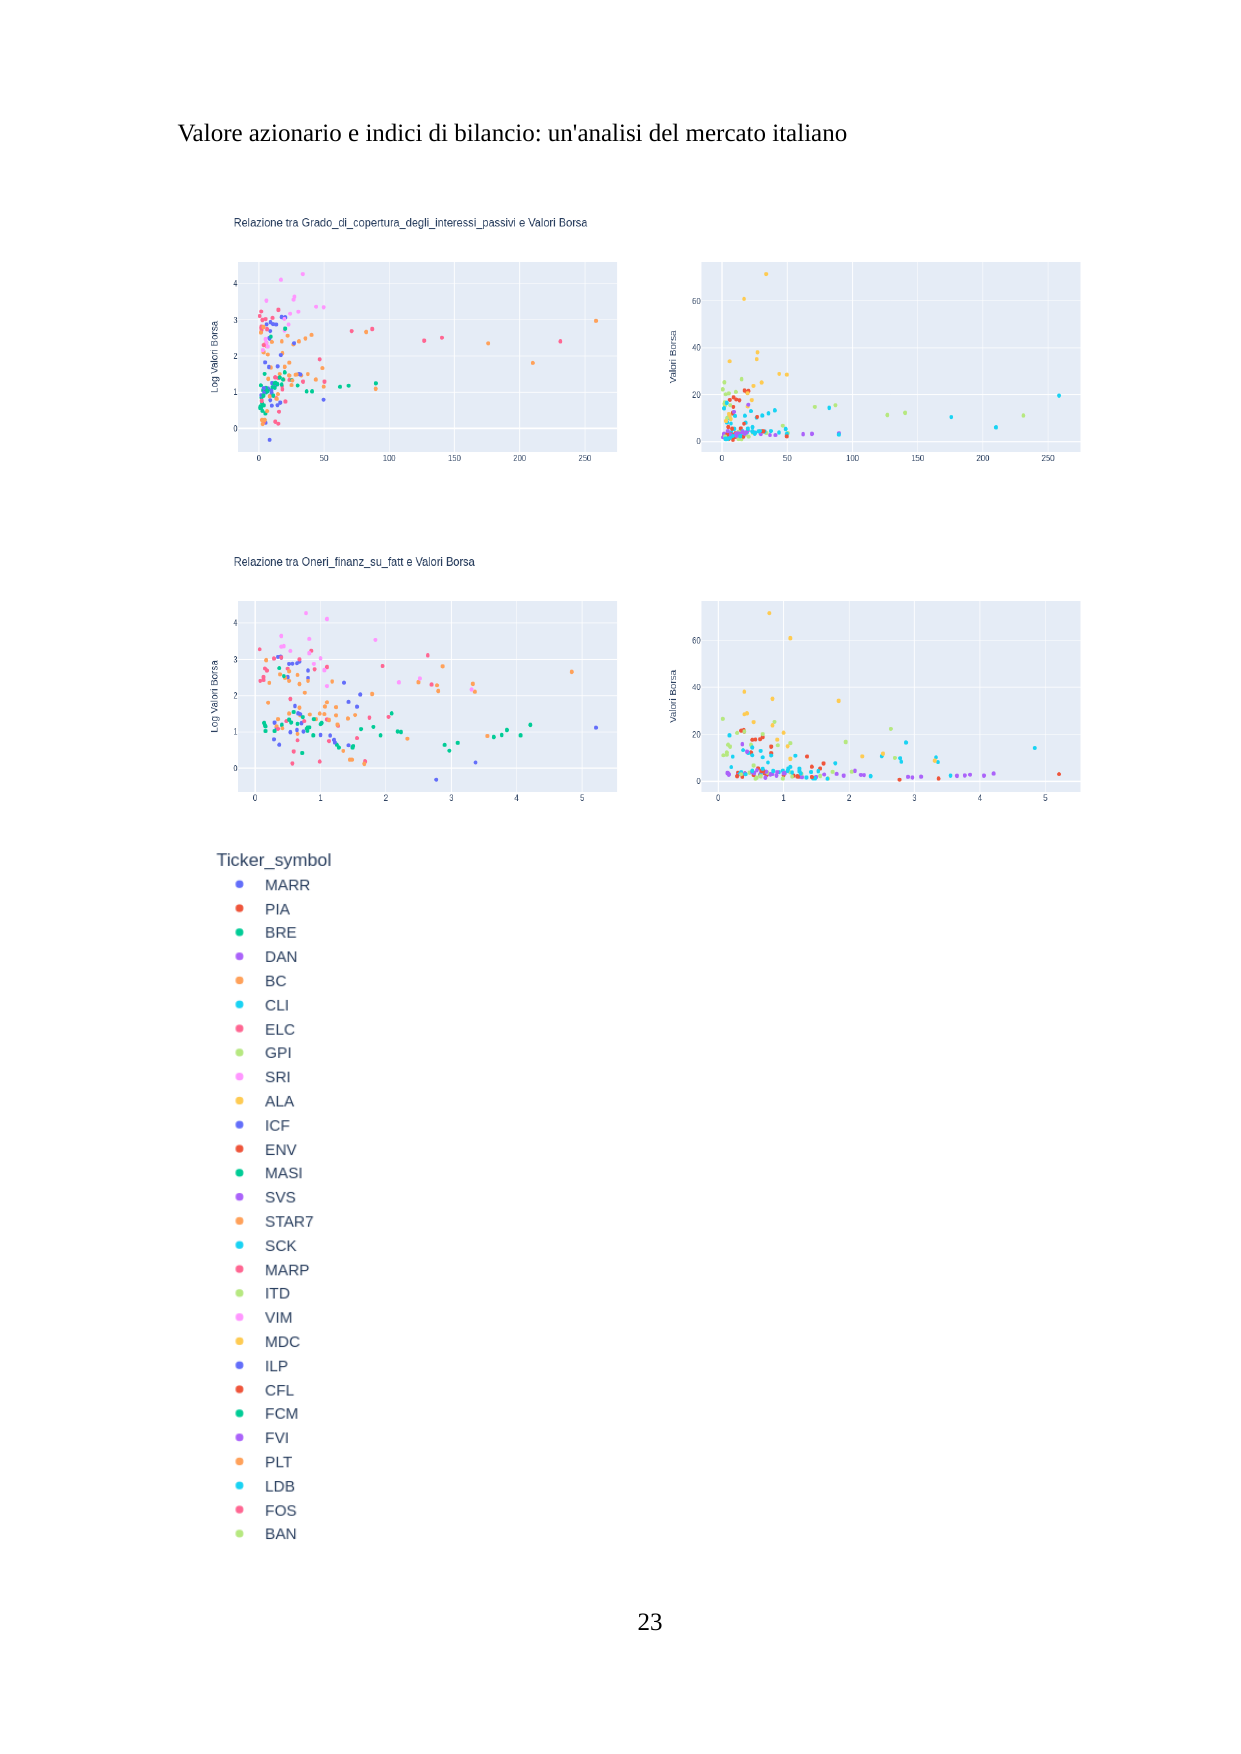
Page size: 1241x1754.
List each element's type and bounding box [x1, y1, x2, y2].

picture [186, 191, 1132, 508]
picture [186, 530, 1132, 1557]
